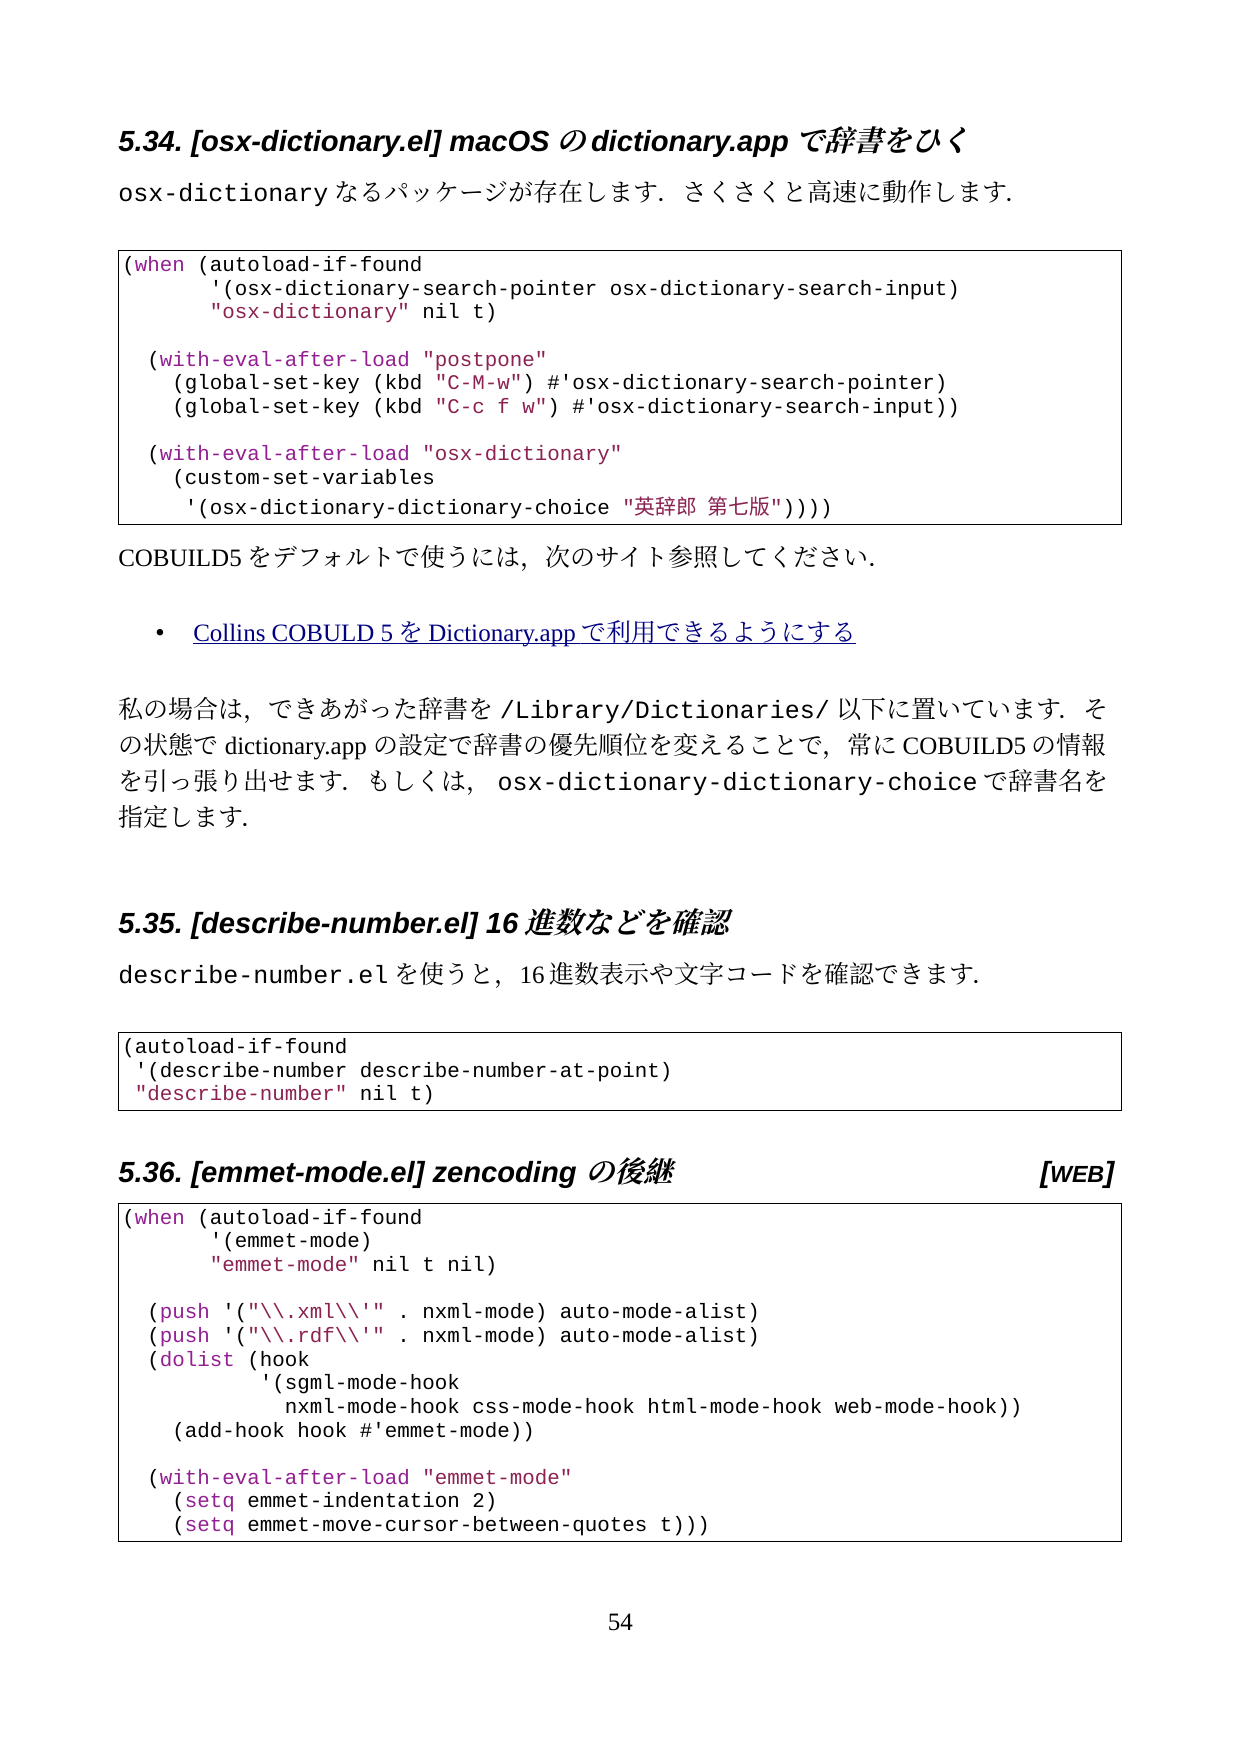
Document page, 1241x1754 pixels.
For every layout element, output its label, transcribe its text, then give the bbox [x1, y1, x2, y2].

text (setq emmet-indentation 2) [119, 1487, 1121, 1510]
text (with-eval-after-load "emmet-mode" [119, 1463, 1121, 1487]
text (setq emmet-move-cursor-between-quotes t))) [119, 1510, 1121, 1541]
text describe-number.el を使うと，16進数表示や文字コードを確認できます． [118, 955, 1122, 1020]
text (with-eval-after-load "postpone" [119, 344, 1121, 368]
text '(osx-dictionary-search-pointer osx-dictionary-search-input) [119, 274, 1121, 297]
text (when (autoload-if-found [119, 251, 1121, 274]
text (global-set-key (kbd "C-c f w") #'osx-dictionary-search-input)) [119, 392, 1121, 416]
text osx-dictionary なるパッケージが存在します．さくさくと高速に動作します． [118, 172, 1122, 237]
subtitle [describe-number.el] 16進数などを確認 [118, 900, 1122, 942]
subtitle [osx-dictionary.el] macOSのdictionary.appで辞書をひく [118, 118, 1122, 160]
text (when (autoload-if-found [119, 1204, 1121, 1226]
text nxml-mode-hook css-mode-hook html-mode-hook web-mode-hook)) [119, 1392, 1121, 1416]
text (custom-set-variables [119, 463, 1121, 486]
text (with-eval-after-load "osx-dictionary" [119, 439, 1121, 463]
text 私の場合は，できあがった辞書を /Library/Dictionaries/ 以下に置いています．その状態で dictionary.app の設定で辞書の優先順位を変えることで，常にCOBUILD5の情報を引っ張り出せます．もしくは， osx-dictionary-dictionary-choice で辞書名を指定します． [118, 690, 1122, 863]
text '(sgml-mode-hook [119, 1368, 1121, 1392]
text (push '("\\.xml\\'" . nxml-mode) auto-mode-alist) [119, 1297, 1121, 1321]
text (global-set-key (kbd "C-M-w") #'osx-dictionary-search-pointer) [119, 368, 1121, 392]
text "describe-number" nil t) [119, 1079, 1121, 1110]
list Collins COBULD 5をDictionary.appで利用できるようにする [156, 614, 1122, 677]
text '(osx-dictionary-dictionary-choice "英辞郎 第七版")))) [119, 486, 1121, 524]
text (dolist (hook [119, 1345, 1121, 1368]
text (add-hook hook #'emmet-mode)) [119, 1416, 1121, 1439]
text '(emmet-mode) [119, 1226, 1121, 1250]
text (push '("\\.rdf\\'" . nxml-mode) auto-mode-alist) [119, 1321, 1121, 1345]
text COBUILD5をデフォルトで使うには，次のサイト参照してください． [118, 537, 1122, 602]
subtitle [emmet-mode.el] zencoding の後継 [web] [118, 1148, 1122, 1190]
text "emmet-mode" nil t nil) [119, 1250, 1121, 1274]
text (autoload-if-found [119, 1033, 1121, 1056]
text "osx-dictionary" nil t) [119, 297, 1121, 321]
text '(describe-number describe-number-at-point) [119, 1056, 1121, 1079]
